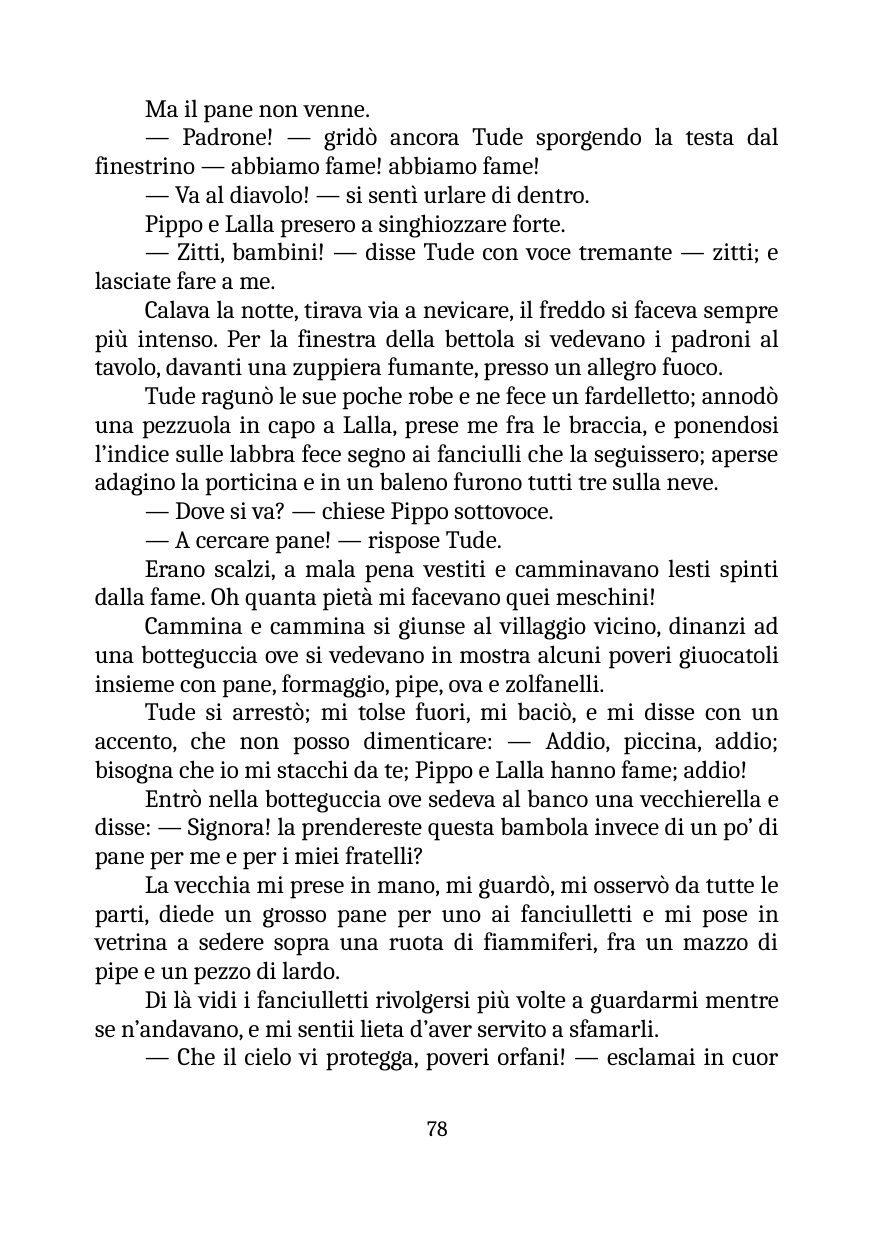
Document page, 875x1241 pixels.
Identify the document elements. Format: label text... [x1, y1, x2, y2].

text — A cercare pane! — rispose Tude. [94, 526, 779, 554]
text Tude ragunò le sue poche robe e ne fece un fardelletto; annodò una pezzuola in capo a Lalla, prese me fra le braccia, e ponendosi l’indice sulle labbra fece segno ai fanciulli che la seguissero; aperse adagino la porticina e in un baleno furono tutti tre sulla neve. [94, 382, 779, 497]
text Tude si arrestò; mi tolse fuori, mi baciò, e mi disse con un accento, che non posso dimenticare: — Addio, piccina, addio; bisogna che io mi stacchi da te; Pippo e Lalla hanno fame; addio! [94, 698, 779, 784]
text — Dove si va? — chiese Pippo sottovoce. [94, 497, 779, 526]
text Ma il pane non venne. [94, 94, 779, 123]
text Calava la notte, tirava via a nevicare, il freddo si faceva sempre più intenso. Per la finestra della bettola si vedevano i padroni al tavolo, davanti una zuppiera fumante, presso un allegro fuoco. [94, 296, 779, 382]
text Cammina e cammina si giunse al villaggio vicino, dinanzi ad una botteguccia ove si vedevano in mostra alcuni poveri giuocatoli insieme con pane, formaggio, pipe, ova e zolfanelli. [94, 612, 779, 698]
text Pippo e Lalla presero a singhiozzare forte. [94, 209, 779, 238]
text — Che il cielo vi protegga, poveri orfani! — esclamai in cuor [94, 1043, 779, 1072]
text — Padrone! — gridò ancora Tude sporgendo la testa dal finestrino — abbiamo fame! abbiamo fame! [94, 123, 779, 181]
text Entrò nella botteguccia ove sedeva al banco una vecchierella e disse: — Signora! la prendereste questa bambola invece di un po’ di pane per me e per i miei fratelli? [94, 784, 779, 871]
text — Zitti, bambini! — disse Tude con voce tremante — zitti; e lasciate fare a me. [94, 238, 779, 296]
text Di là vidi i fanciulletti rivolgersi più volte a guardarmi mentre se n’andavano, e mi sentii lieta d’aver servito a sfamarli. [94, 986, 779, 1043]
text — Va al diavolo! — si sentì urlare di dentro. [94, 181, 779, 209]
text La vecchia mi prese in mano, mi guardò, mi osservò da tutte le parti, diede un grosso pane per uno ai fanciulletti e mi pose in vetrina a sedere sopra una ruota di fiammiferi, fra un mazzo di pipe e un pezzo di lardo. [94, 871, 779, 986]
text Erano scalzi, a mala pena vestiti e camminavano lesti spinti dalla fame. Oh quanta pietà mi facevano quei meschini! [94, 554, 779, 612]
